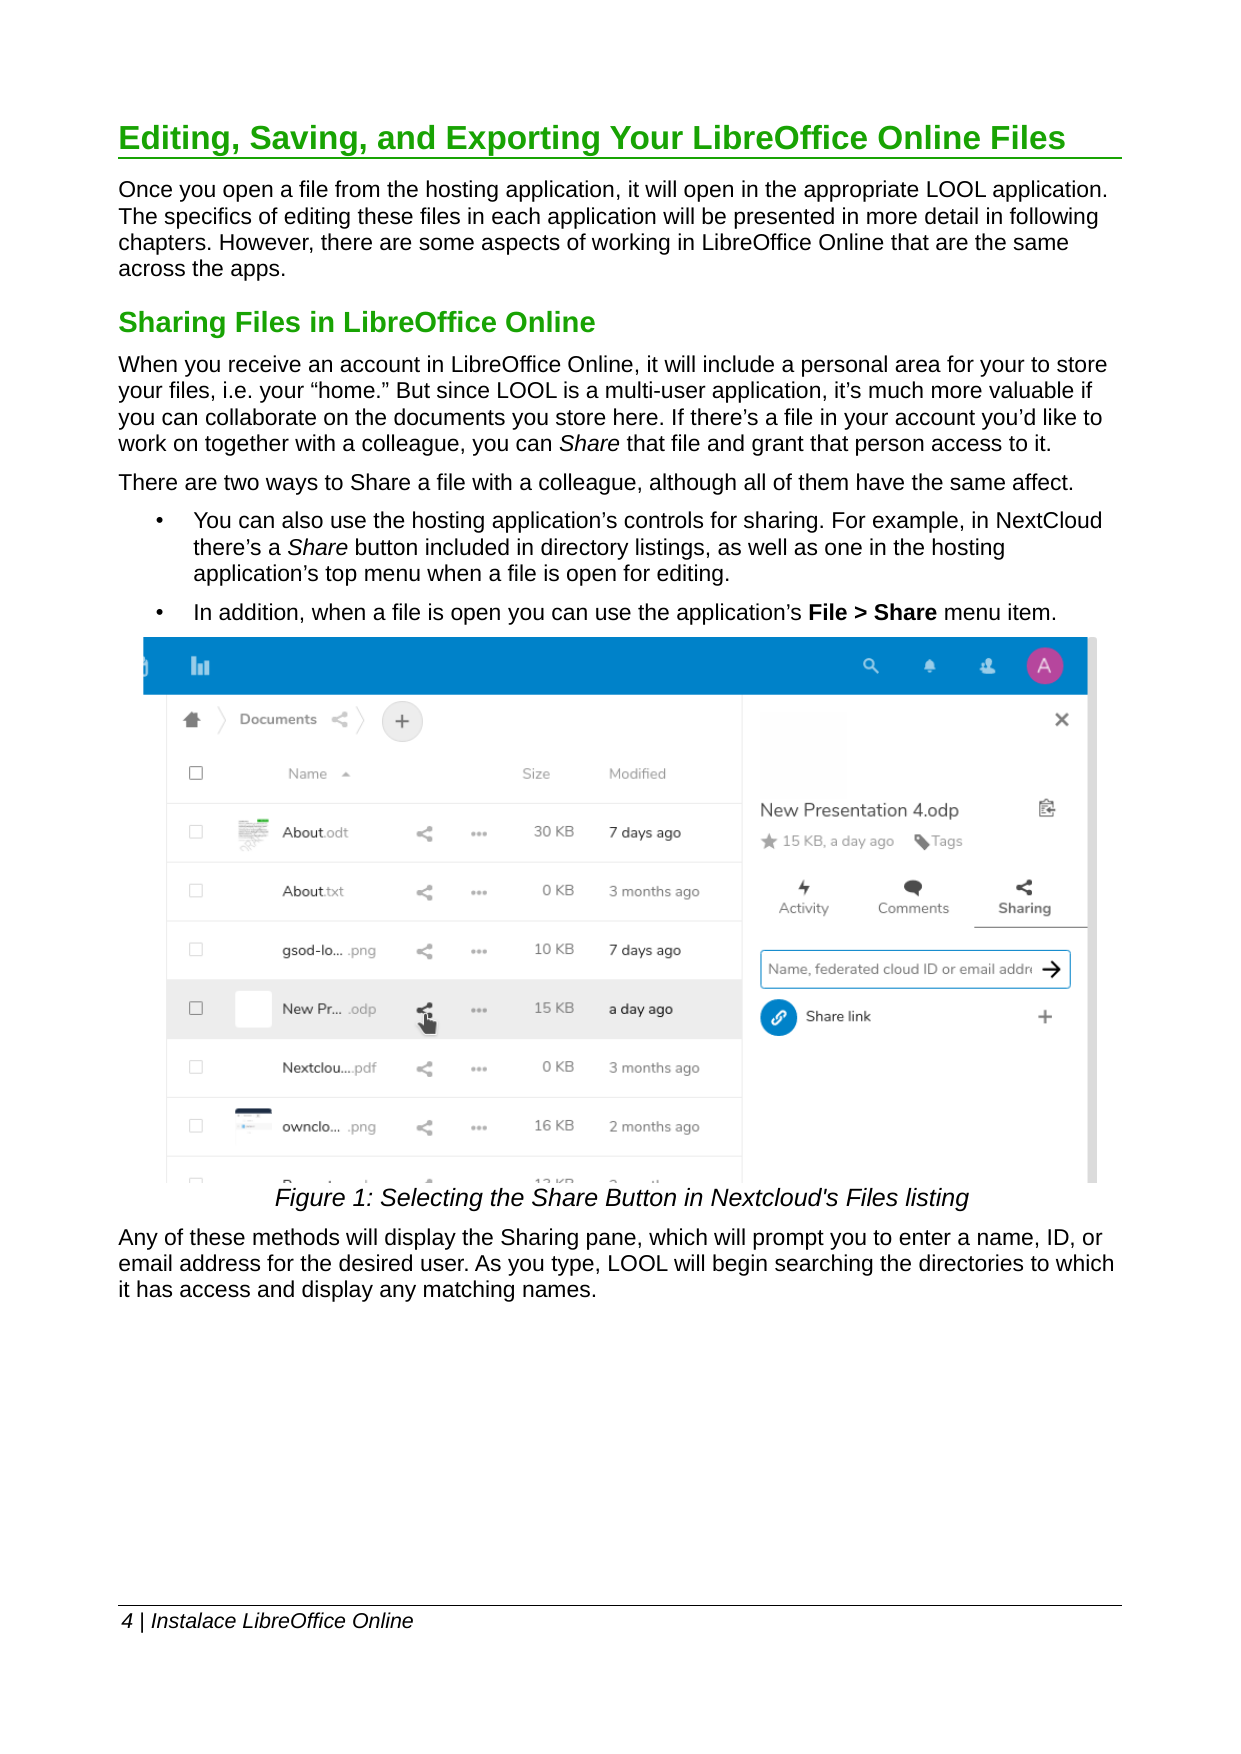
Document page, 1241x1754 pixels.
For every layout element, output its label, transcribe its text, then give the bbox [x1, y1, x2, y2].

list You can also use the hosting application’s controls for sharing. For example, in NextCloud there’s a Share button included in directory listings, as well as one in the hosting application’s top menu when a file is open for editing. [156, 507, 1122, 587]
text Figure 1: Selecting the Share Button in Nextcloud's Files listing [118, 1183, 1122, 1212]
subtitle Sharing Files in LibreOffice Online [118, 305, 1122, 339]
picture [143, 637, 1097, 1183]
text When you receive an account in LibreOffice Online, it will include a personal area for your to store your files, i.e. your “home.” But since LOOL is a multi-user application, it’s much more valuable if you can collaborate on the documents you store here. If there’s a file in your account you’d like to work on together with a colleague, you can Share that file and grant that person access to it. [118, 351, 1122, 456]
subtitle Editing, Saving, and Exporting Your LibreOffice Online Files [118, 118, 1122, 157]
text Any of these methods will display the Sharing pane, which will prompt you to enter a name, ID, or email address for the desired user. As you type, LOOL will begin searching the directories to which it has access and display any matching names. [118, 1223, 1122, 1303]
text Once you open a file from the hosting application, it will open in the appropriate LOOL application. The specifics of editing these files in each application will be presented in more detail in following chapters. However, there are some aspects of working in LibreOffice Online that are the same across the apps. [118, 176, 1122, 282]
text There are two ways to Share a file with a colleague, although all of them have the same affect. [118, 469, 1122, 495]
list In addition, when a file is open you can use the application’s File > Share menu item. [156, 599, 1122, 625]
